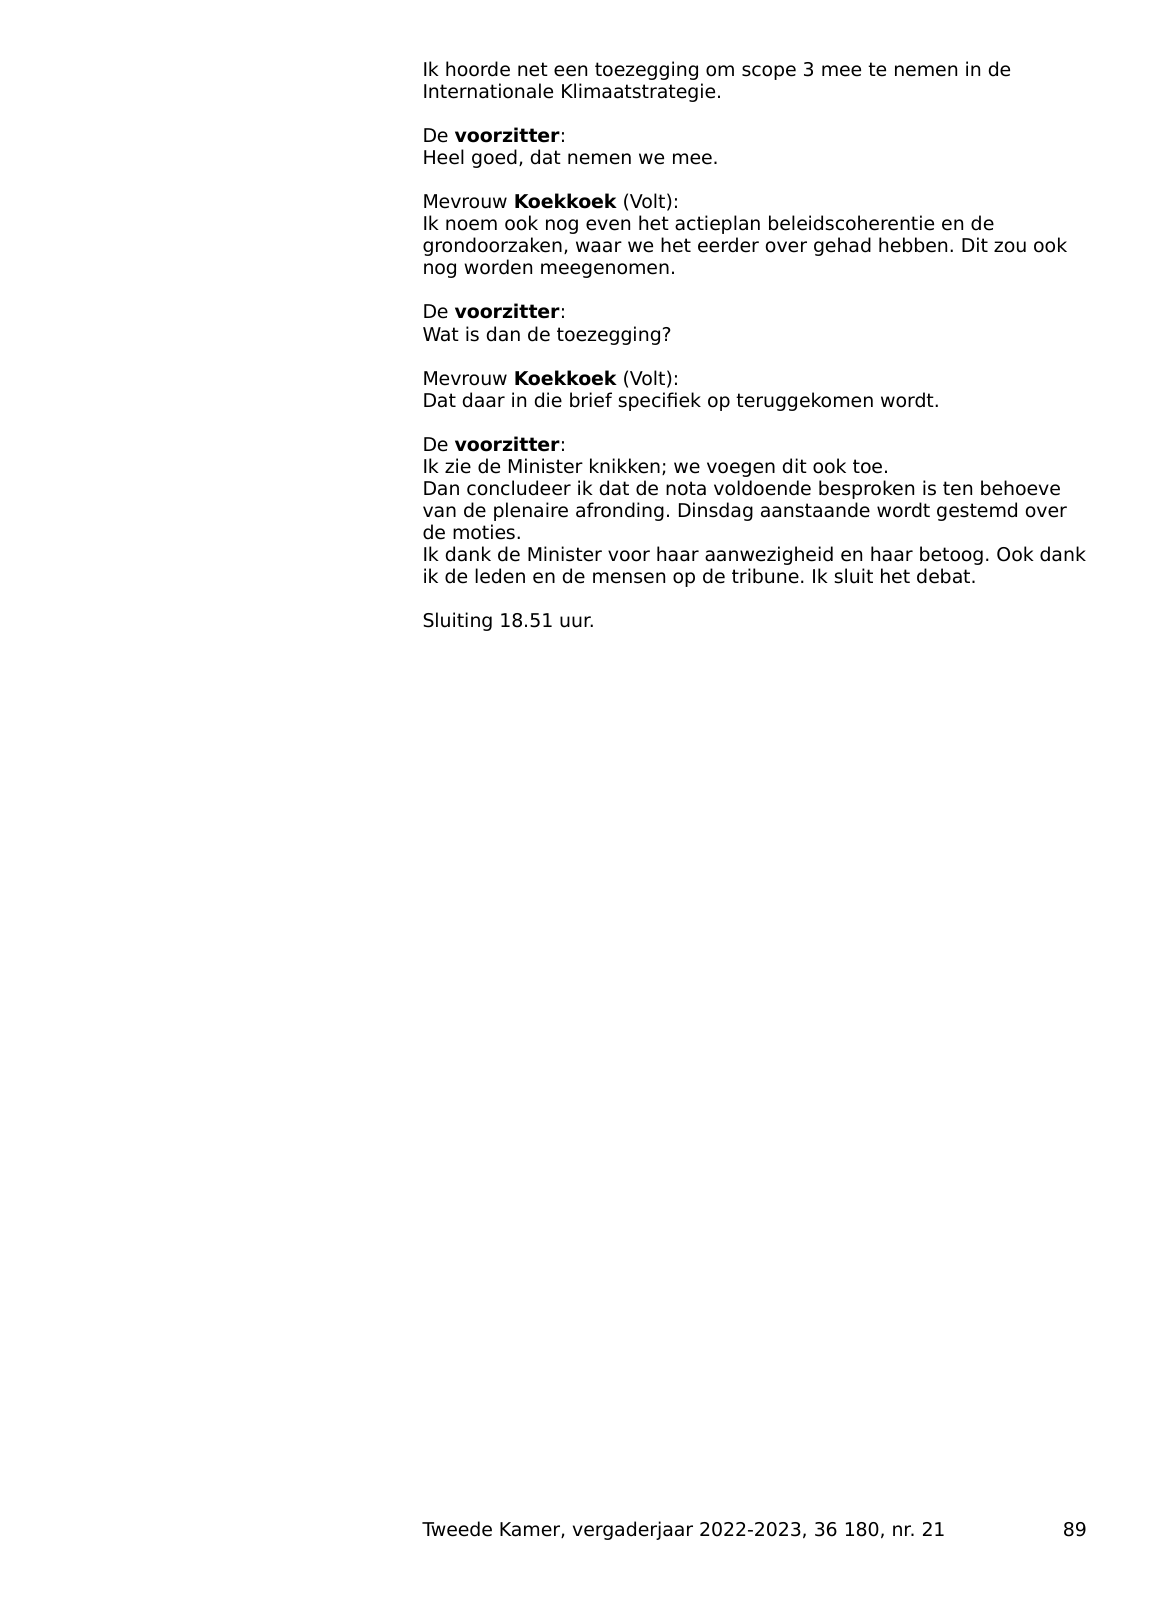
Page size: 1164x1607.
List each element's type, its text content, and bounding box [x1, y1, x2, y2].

text De voorzitter: [422, 125, 1087, 147]
text Ik dank de Minister voor haar aanwezigheid en haar betoog. Ook dank ik de leden en de mensen op de tribune. Ik sluit het debat. [422, 544, 1087, 588]
text Ik noem ook nog even het actieplan beleidscoherentie en de grondoorzaken, waar we het eerder over gehad hebben. Dit zou ook nog worden meegenomen. [422, 213, 1087, 279]
text Ik hoorde net een toezegging om scope 3 mee te nemen in de Internationale Klimaatstrategie. [422, 59, 1087, 103]
text De voorzitter: [422, 434, 1087, 456]
text Ik zie de Minister knikken; we voegen dit ook toe. [422, 456, 1087, 478]
text Mevrouw Koekkoek (Volt): [422, 191, 1087, 213]
text De voorzitter: [422, 301, 1087, 323]
text Heel goed, dat nemen we mee. [422, 147, 1087, 169]
text Wat is dan de toezegging? [422, 323, 1087, 345]
text Sluiting 18.51 uur. [422, 610, 1087, 632]
text Mevrouw Koekkoek (Volt): [422, 368, 1087, 389]
text Dat daar in die brief specifiek op teruggekomen wordt. [422, 389, 1087, 412]
text Dan concludeer ik dat de nota voldoende besproken is ten behoeve van de plenaire afronding. Dinsdag aanstaande wordt gestemd over de moties. [422, 478, 1087, 544]
